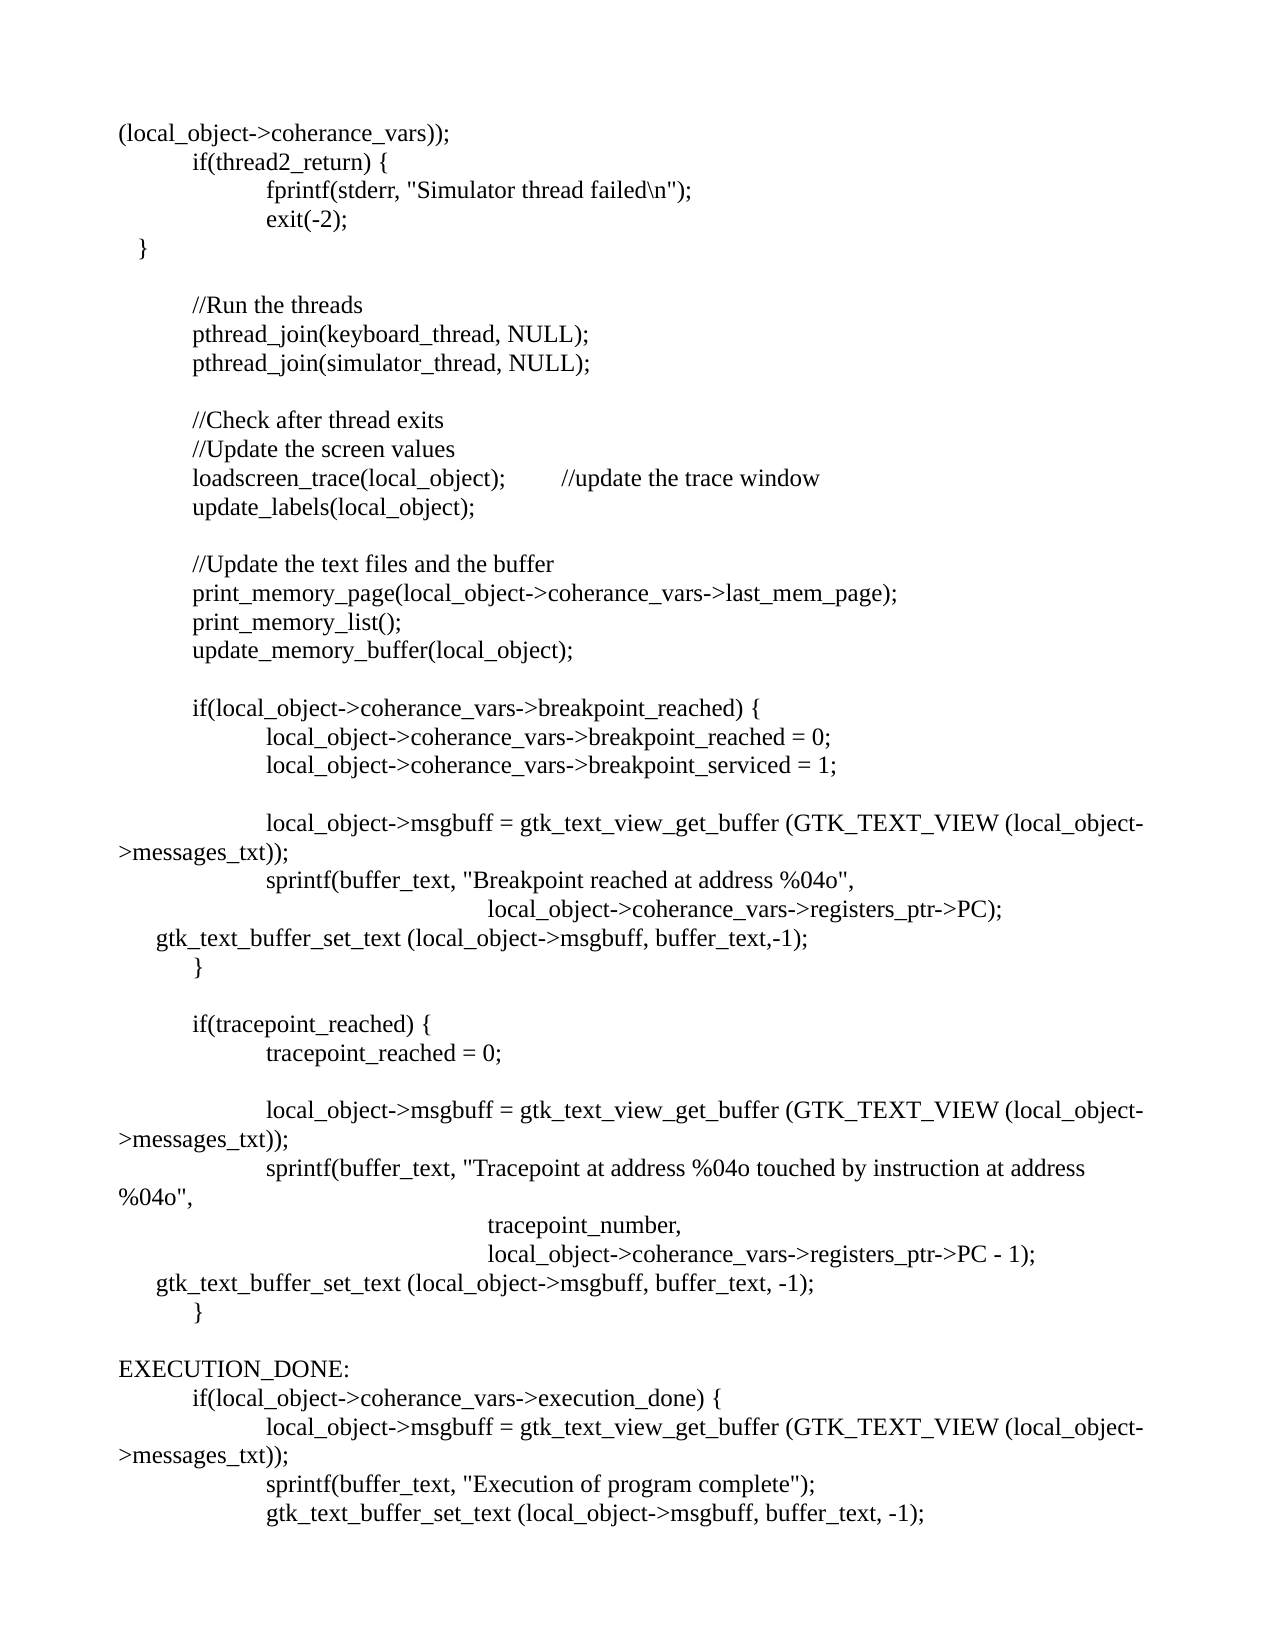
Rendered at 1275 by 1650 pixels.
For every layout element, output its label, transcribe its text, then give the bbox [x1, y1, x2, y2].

text if(local_object->coherance_vars->breakpoint_reached) { [118, 693, 1157, 722]
text loadscreen_trace(local_object); //update the trace window [118, 463, 1157, 492]
text //Update the text files and the buffer [118, 549, 1157, 578]
text local_object->coherance_vars->registers_ptr->PC - 1); [118, 1239, 1157, 1268]
text } [118, 952, 1157, 981]
text //Update the screen values [118, 434, 1157, 463]
text update_memory_buffer(local_object); [118, 636, 1157, 664]
text tracepoint_reached = 0; [118, 1038, 1157, 1067]
text local_object->msgbuff = gtk_text_view_get_buffer (GTK_TEXT_VIEW (local_object->messages_txt)); [118, 1412, 1157, 1469]
text gtk_text_buffer_set_text (local_object->msgbuff, buffer_text, -1); [118, 1268, 1157, 1297]
text local_object->coherance_vars->breakpoint_reached = 0; [118, 722, 1157, 751]
text //Run the threads [118, 291, 1157, 319]
text exit(-2); [118, 204, 1157, 233]
text local_object->coherance_vars->breakpoint_serviced = 1; [118, 751, 1157, 779]
text print_memory_list(); [118, 607, 1157, 636]
text local_object->msgbuff = gtk_text_view_get_buffer (GTK_TEXT_VIEW (local_object->messages_txt)); [118, 1096, 1157, 1153]
text tracepoint_number, [118, 1211, 1157, 1239]
text (local_object->coherance_vars)); [118, 118, 1157, 147]
text gtk_text_buffer_set_text (local_object->msgbuff, buffer_text,-1); [118, 923, 1157, 952]
text } [118, 1297, 1157, 1326]
text gtk_text_buffer_set_text (local_object->msgbuff, buffer_text, -1); [118, 1498, 1157, 1527]
text sprintf(buffer_text, "Tracepoint at address %04o touched by instruction at address %04o", [118, 1153, 1157, 1211]
text update_labels(local_object); [118, 492, 1157, 521]
text pthread_join(simulator_thread, NULL); [118, 348, 1157, 377]
text if(thread2_return) { [118, 147, 1157, 176]
text print_memory_page(local_object->coherance_vars->last_mem_page); [118, 578, 1157, 607]
text local_object->coherance_vars->registers_ptr->PC); [118, 894, 1157, 923]
text sprintf(buffer_text, "Breakpoint reached at address %04o", [118, 866, 1157, 894]
text sprintf(buffer_text, "Execution of program complete"); [118, 1469, 1157, 1498]
text fprintf(stderr, "Simulator thread failed\n"); [118, 176, 1157, 204]
text pthread_join(keyboard_thread, NULL); [118, 319, 1157, 348]
text //Check after thread exits [118, 406, 1157, 434]
text EXECUTION_DONE: [118, 1354, 1157, 1383]
text if(local_object->coherance_vars->execution_done) { [118, 1383, 1157, 1412]
text } [118, 233, 1157, 262]
text if(tracepoint_reached) { [118, 1009, 1157, 1038]
text local_object->msgbuff = gtk_text_view_get_buffer (GTK_TEXT_VIEW (local_object->messages_txt)); [118, 808, 1157, 866]
